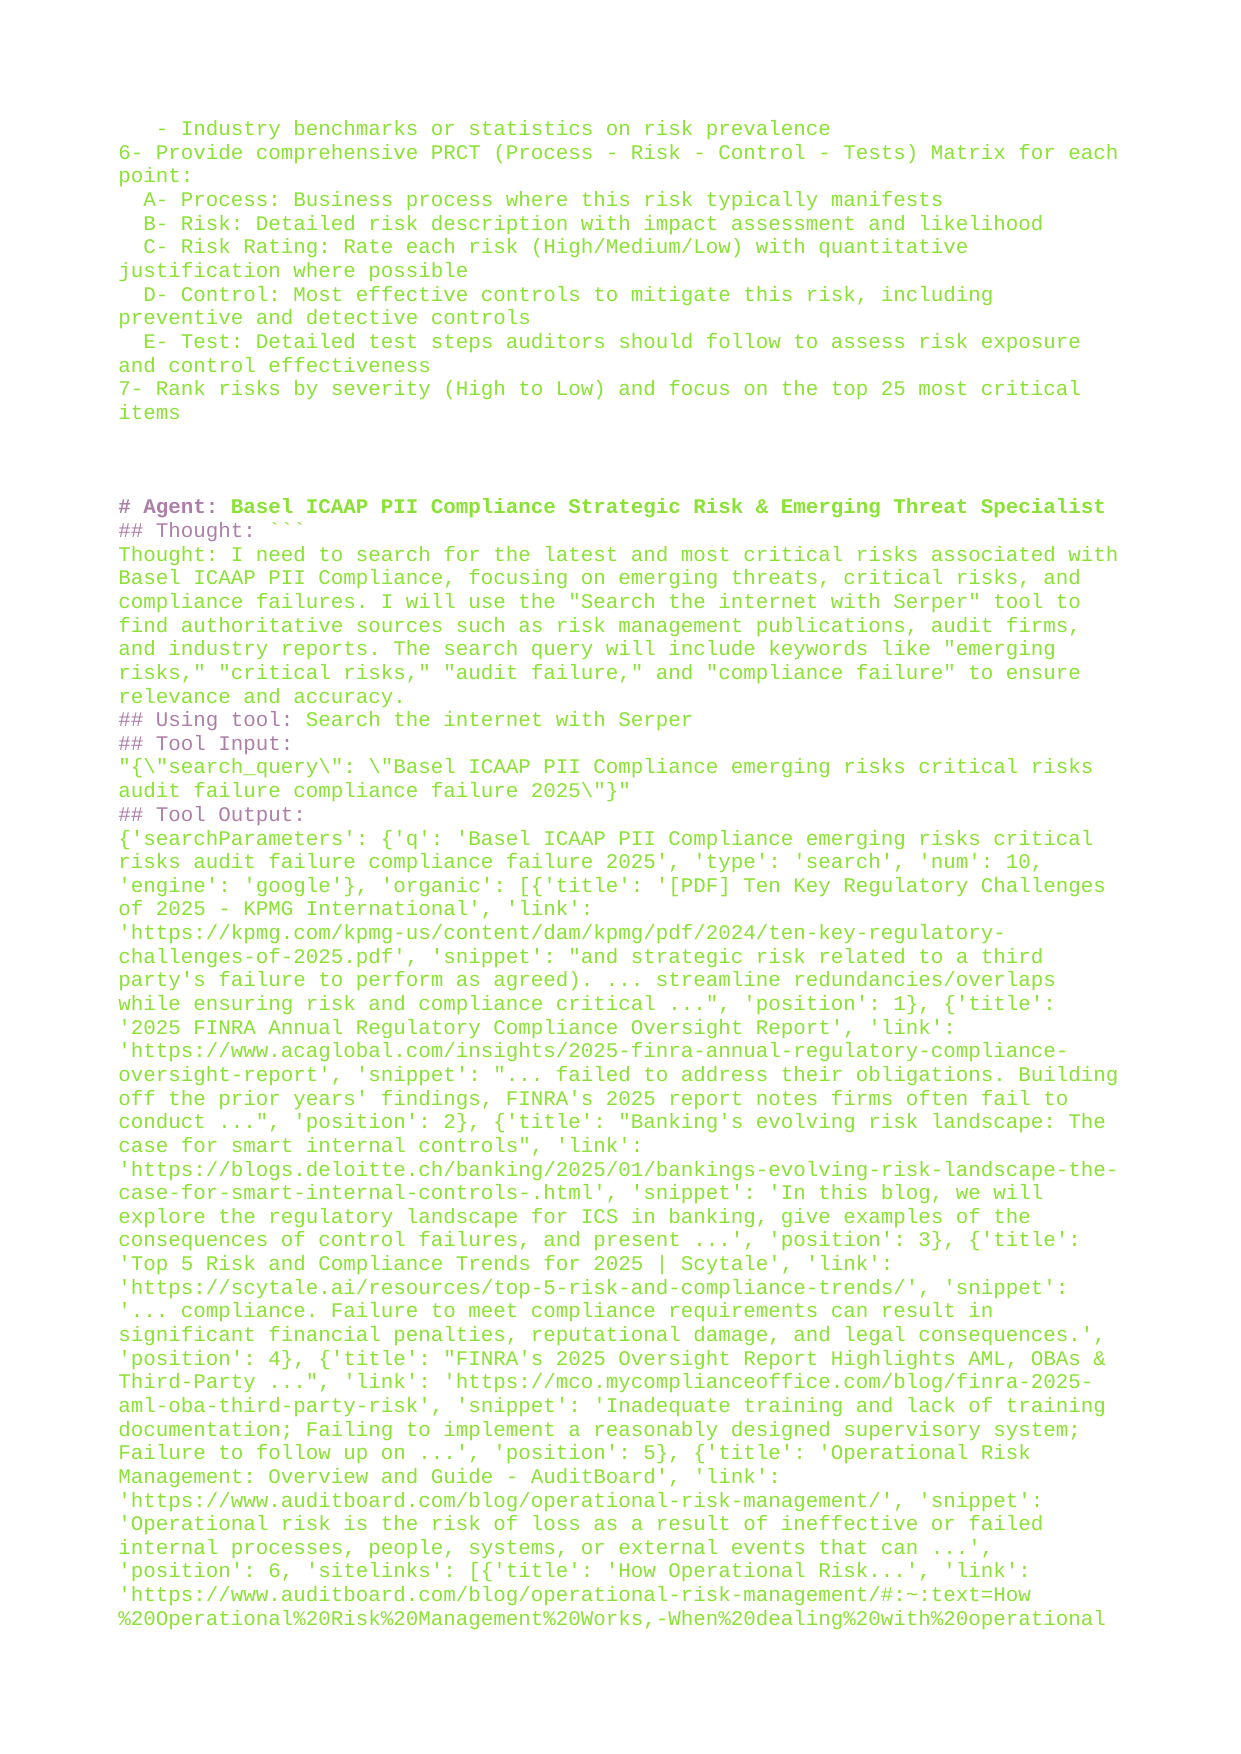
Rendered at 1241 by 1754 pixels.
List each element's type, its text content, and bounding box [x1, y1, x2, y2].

text # Agent: Basel ICAAP PII Compliance Strategic Risk & Emerging Threat Specialist [118, 496, 1122, 520]
text 7- Rank risks by severity (High to Low) and focus on the top 25 most critical items [118, 378, 1122, 426]
text ## Tool Input: [118, 733, 1122, 757]
text A- Process: Business process where this risk typically manifests [118, 189, 1122, 213]
text E- Test: Detailed test steps auditors should follow to assess risk exposure and control effectiveness [118, 331, 1122, 378]
text 6- Provide comprehensive PRCT (Process - Risk - Control - Tests) Matrix for each point: [118, 142, 1122, 189]
text {'searchParameters': {'q': 'Basel ICAAP PII Compliance emerging risks critical risks audit failure compliance failure 2025', 'type': 'search', 'num': 10, 'engine': 'google'}, 'organic': [{'title': '[PDF] Ten Key Regulatory Challenges of 2025 - KPMG International', 'link': 'https://kpmg.com/kpmg-us/content/dam/kpmg/pdf/2024/ten-key-regulatory-challenges-of-2025.pdf', 'snippet': "and strategic risk related to a third party's failure to perform as agreed). ... streamline redundancies/overlaps while ensuring risk and compliance critical ...", 'position': 1}, {'title': '2025 FINRA Annual Regulatory Compliance Oversight Report', 'link': 'https://www.acaglobal.com/insights/2025-finra-annual-regulatory-compliance-oversight-report', 'snippet': "... failed to address their obligations. Building off the prior years' findings, FINRA's 2025 report notes firms often fail to conduct ...", 'position': 2}, {'title': "Banking's evolving risk landscape: The case for smart internal controls", 'link': 'https://blogs.deloitte.ch/banking/2025/01/bankings-evolving-risk-landscape-the-case-for-smart-internal-controls-.html', 'snippet': 'In this blog, we will explore the regulatory landscape for ICS in banking, give examples of the consequences of control failures, and present ...', 'position': 3}, {'title': 'Top 5 Risk and Compliance Trends for 2025 | Scytale', 'link': 'https://scytale.ai/resources/top-5-risk-and-compliance-trends/', 'snippet': '... compliance. Failure to meet compliance requirements can result in significant financial penalties, reputational damage, and legal consequences.', 'position': 4}, {'title': "FINRA's 2025 Oversight Report Highlights AML, OBAs & Third-Party ...", 'link': 'https://mco.mycomplianceoffice.com/blog/finra-2025-aml-oba-third-party-risk', 'snippet': 'Inadequate training and lack of training documentation; Failing to implement a reasonably designed supervisory system; Failure to follow up on ...', 'position': 5}, {'title': 'Operational Risk Management: Overview and Guide - AuditBoard', 'link': 'https://www.auditboard.com/blog/operational-risk-management/', 'snippet': 'Operational risk is the risk of loss as a result of ineffective or failed internal processes, people, systems, or external events that can ...', 'position': 6, 'sitelinks': [{'title': 'How Operational Risk...', 'link': 'https://www.auditboard.com/blog/operational-risk-management/#:~:text=How%20Operational%20Risk%20Management%20Works,-When%20dealing%20with%20operational [118, 827, 1122, 1631]
text Thought: I need to search for the latest and most critical risks associated with Basel ICAAP PII Compliance, focusing on emerging threats, critical risks, and compliance failures. I will use the "Search the internet with Serper" tool to find authoritative sources such as risk management publications, audit firms, and industry reports. The search query will include keywords like "emerging risks," "critical risks," "audit failure," and "compliance failure" to ensure relevance and accuracy. [118, 544, 1122, 709]
text C- Risk Rating: Rate each risk (High/Medium/Low) with quantitative justification where possible [118, 236, 1122, 284]
text ## Thought: ``` [118, 520, 1122, 544]
text D- Control: Most effective controls to mitigate this risk, including preventive and detective controls [118, 284, 1122, 331]
text ## Using tool: Search the internet with Serper [118, 709, 1122, 733]
text ## Tool Output: [118, 804, 1122, 827]
text B- Risk: Detailed risk description with impact assessment and likelihood [118, 213, 1122, 236]
text "{\"search_query\": \"Basel ICAAP PII Compliance emerging risks critical risks audit failure compliance failure 2025\"}" [118, 757, 1122, 804]
text - Industry benchmarks or statistics on risk prevalence [118, 118, 1122, 142]
